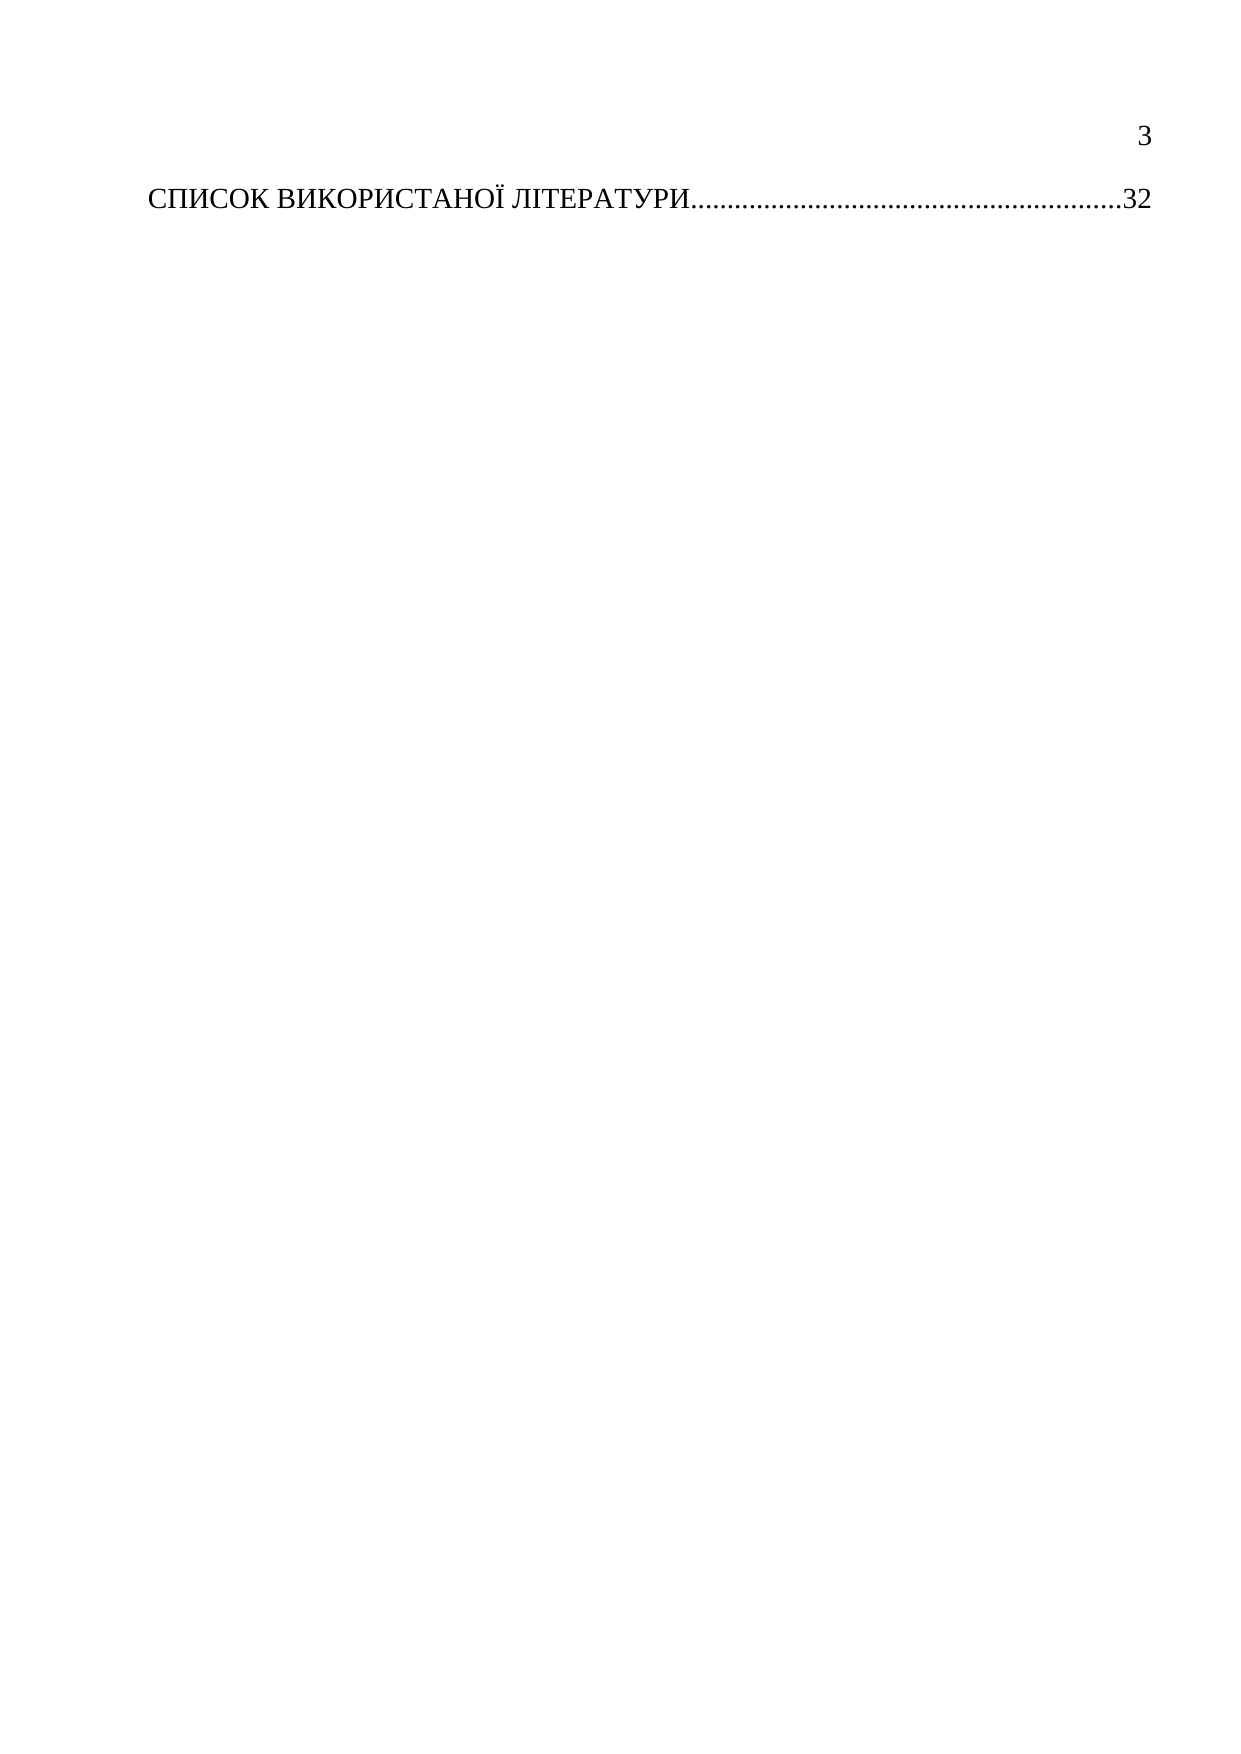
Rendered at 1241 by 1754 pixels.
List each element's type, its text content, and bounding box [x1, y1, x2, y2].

text СПИСОК ВИКОРИСТАНОЇ ЛІТЕРАТУРИ 32 [148, 181, 1152, 215]
